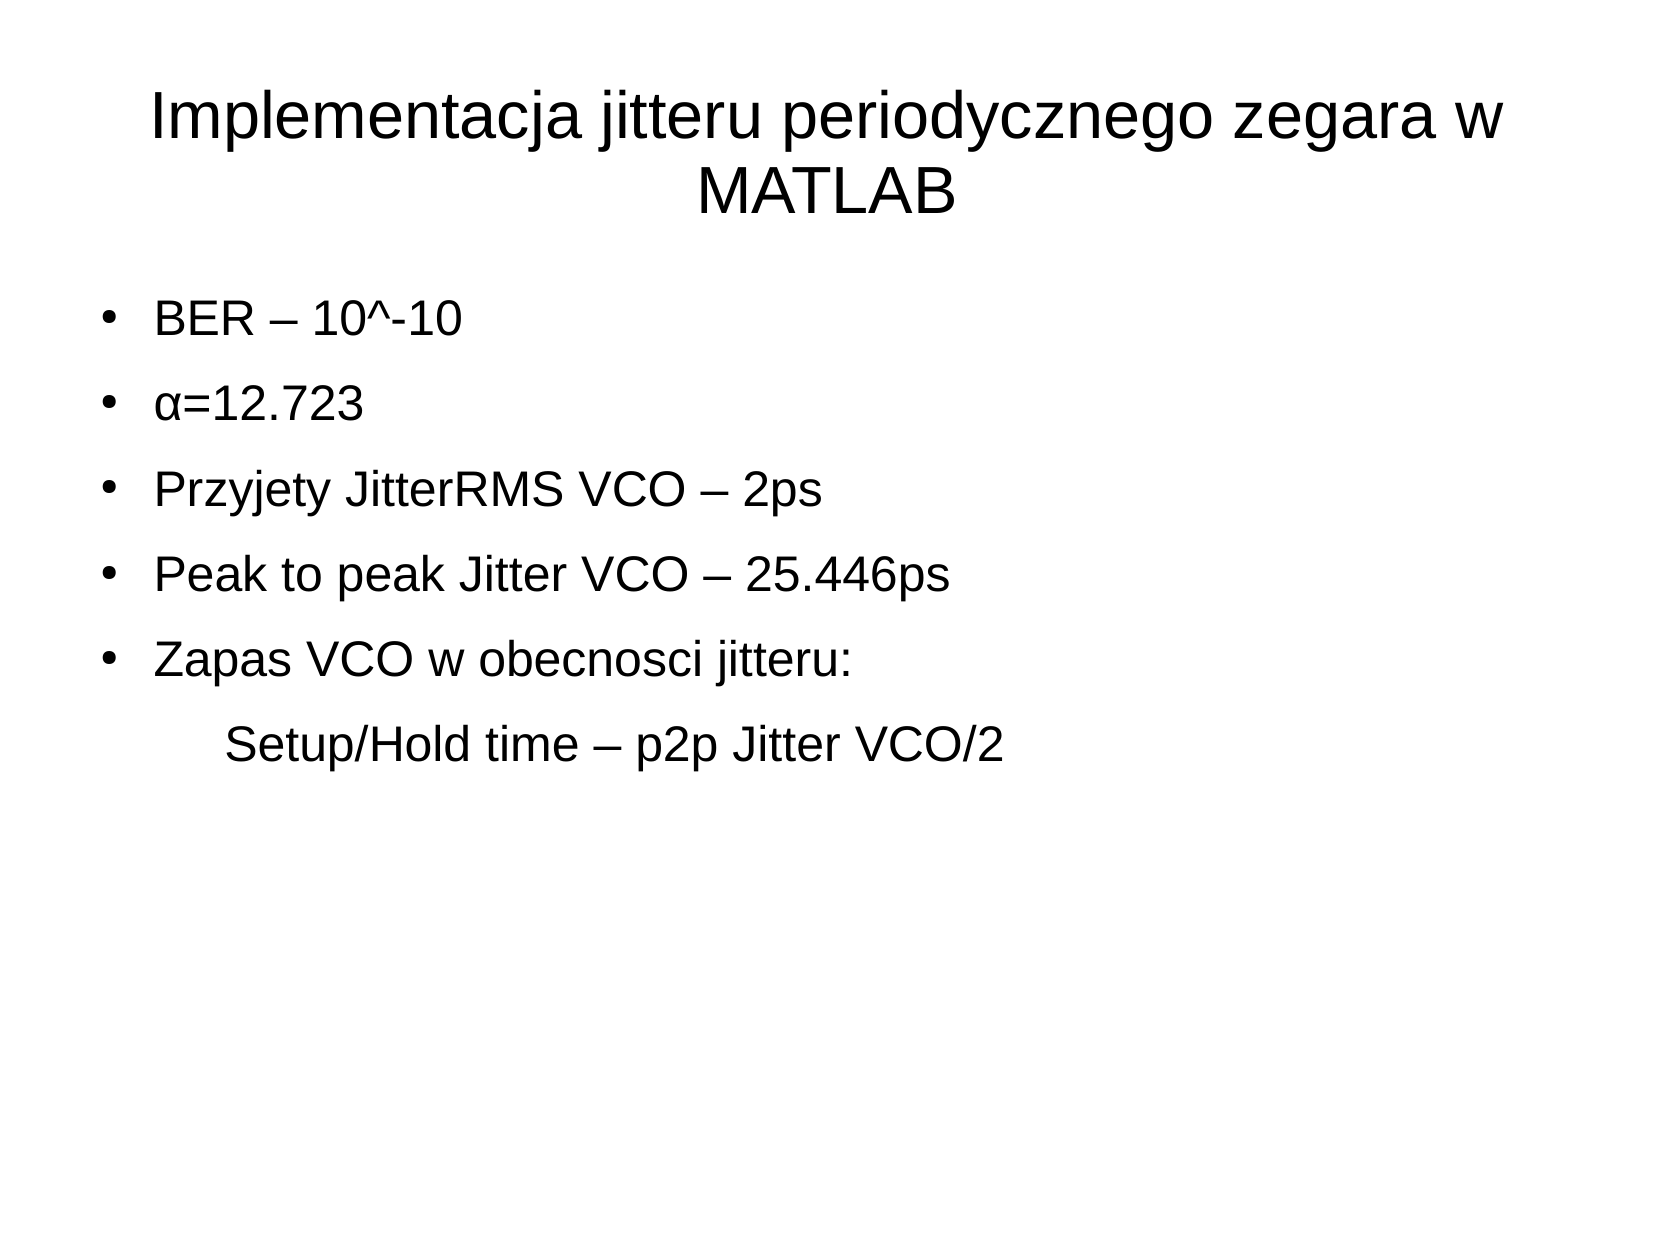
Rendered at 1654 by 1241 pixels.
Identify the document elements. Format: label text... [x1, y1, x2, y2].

title Implementacja jitteru periodycznego zegara w MATLAB [82, 49, 1571, 257]
list BER – 10^-10 α=12.723 Przyjety JitterRMS VCO – 2ps Peak to peak Jitter VCO – 25.446ps Zapas VCO w obecnosci jitteru: Setup/Hold time – p2p Jitter VCO/2 [82, 290, 1571, 1010]
